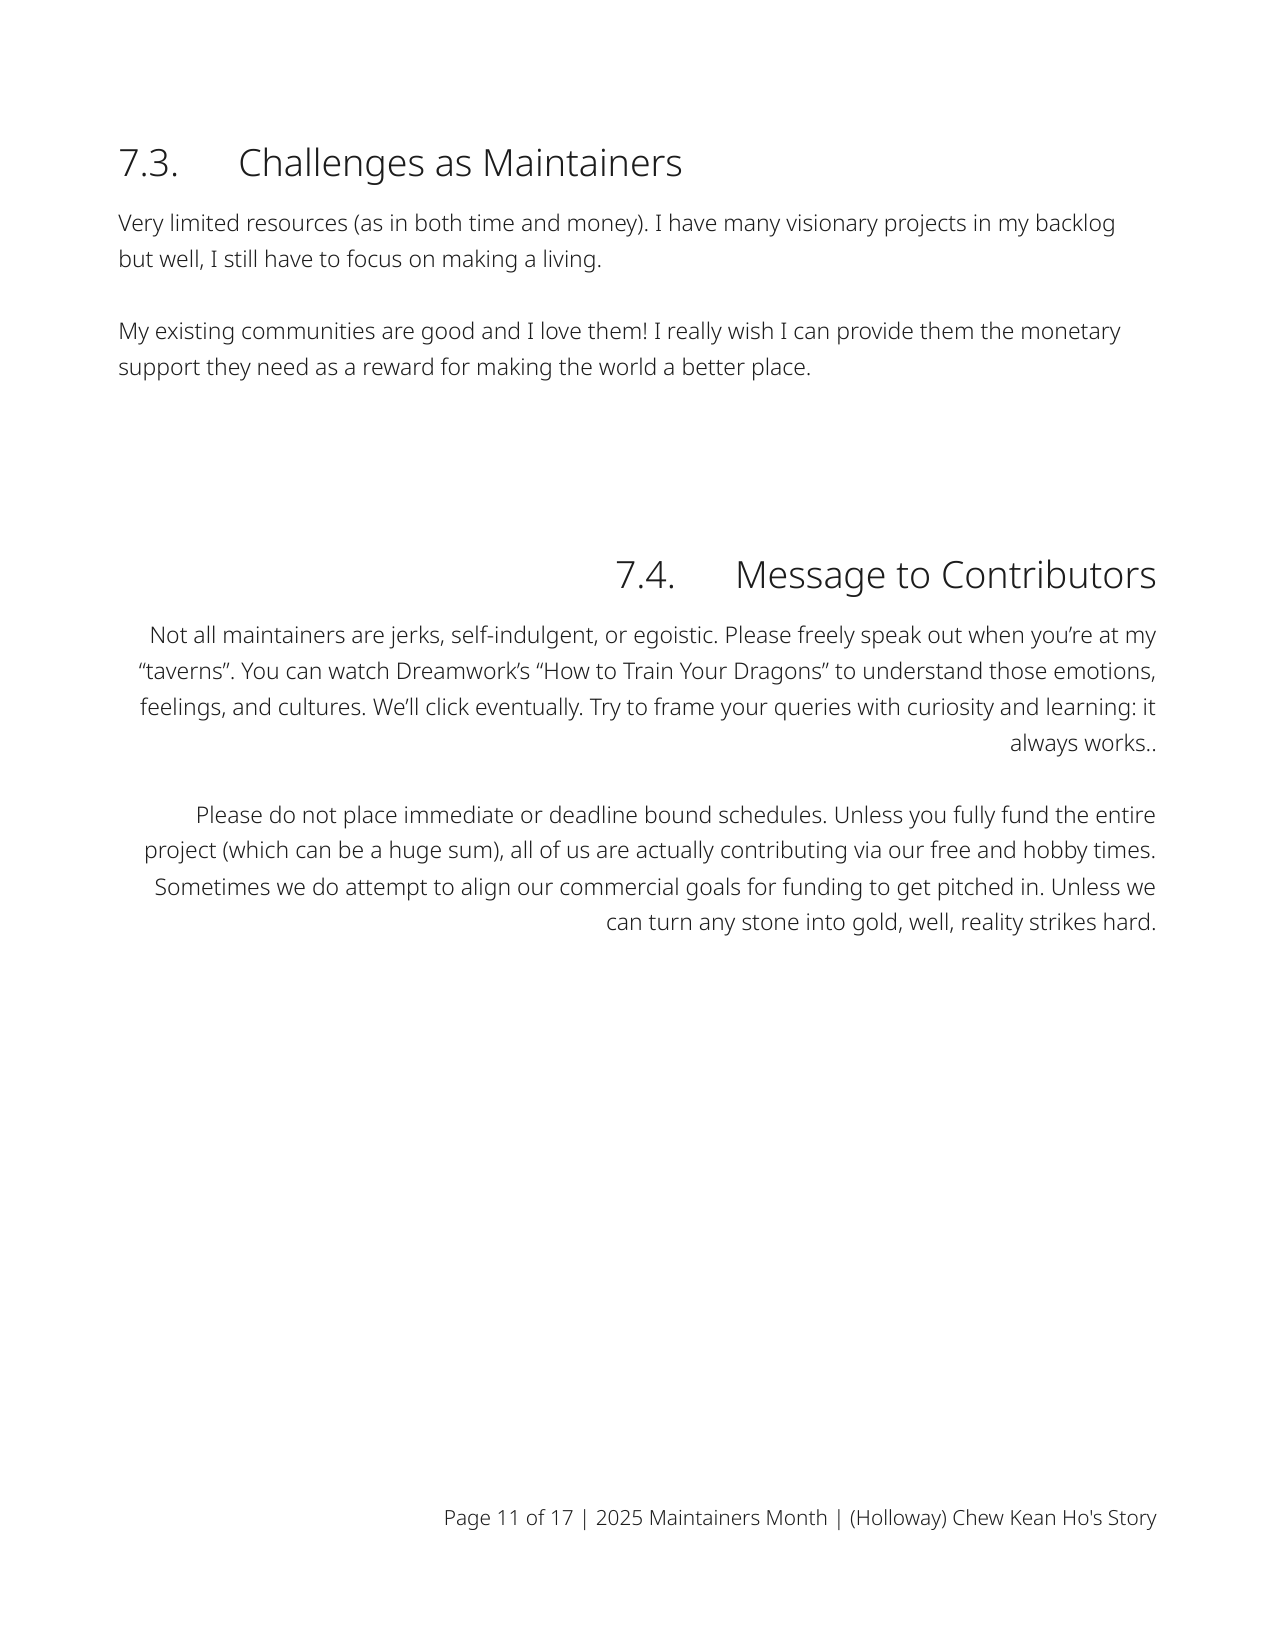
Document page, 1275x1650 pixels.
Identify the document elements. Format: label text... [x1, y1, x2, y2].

subtitle Challenges as Maintainers [118, 136, 1157, 187]
subtitle Message to Contributors [118, 548, 1157, 599]
text Very limited resources (as in both time and money). I have many visionary projects in my backlog but well, I still have to focus on making a living. [118, 207, 1157, 274]
text Please do not place immediate or deadline bound schedules. Unless you fully fund the entire project (which can be a huge sum), all of us are actually contributing via our free and hobby times. Sometimes we do attempt to align our commercial goals for funding to get pitched in. Unless we can turn any stone into gold, well, reality strikes hard. [118, 798, 1157, 938]
text Not all maintainers are jerks, self-indulgent, or egoistic. Please freely speak out when you’re at my “taverns”. You can watch Dreamwork’s “How to Train Your Dragons” to understand those emotions, feelings, and cultures. We’ll click eventually. Try to frame your queries with curiosity and learning: it always works.. [118, 619, 1157, 758]
text My existing communities are good and I love them! I really wish I can provide them the monetary support they need as a reward for making the world a better place. [118, 314, 1157, 382]
